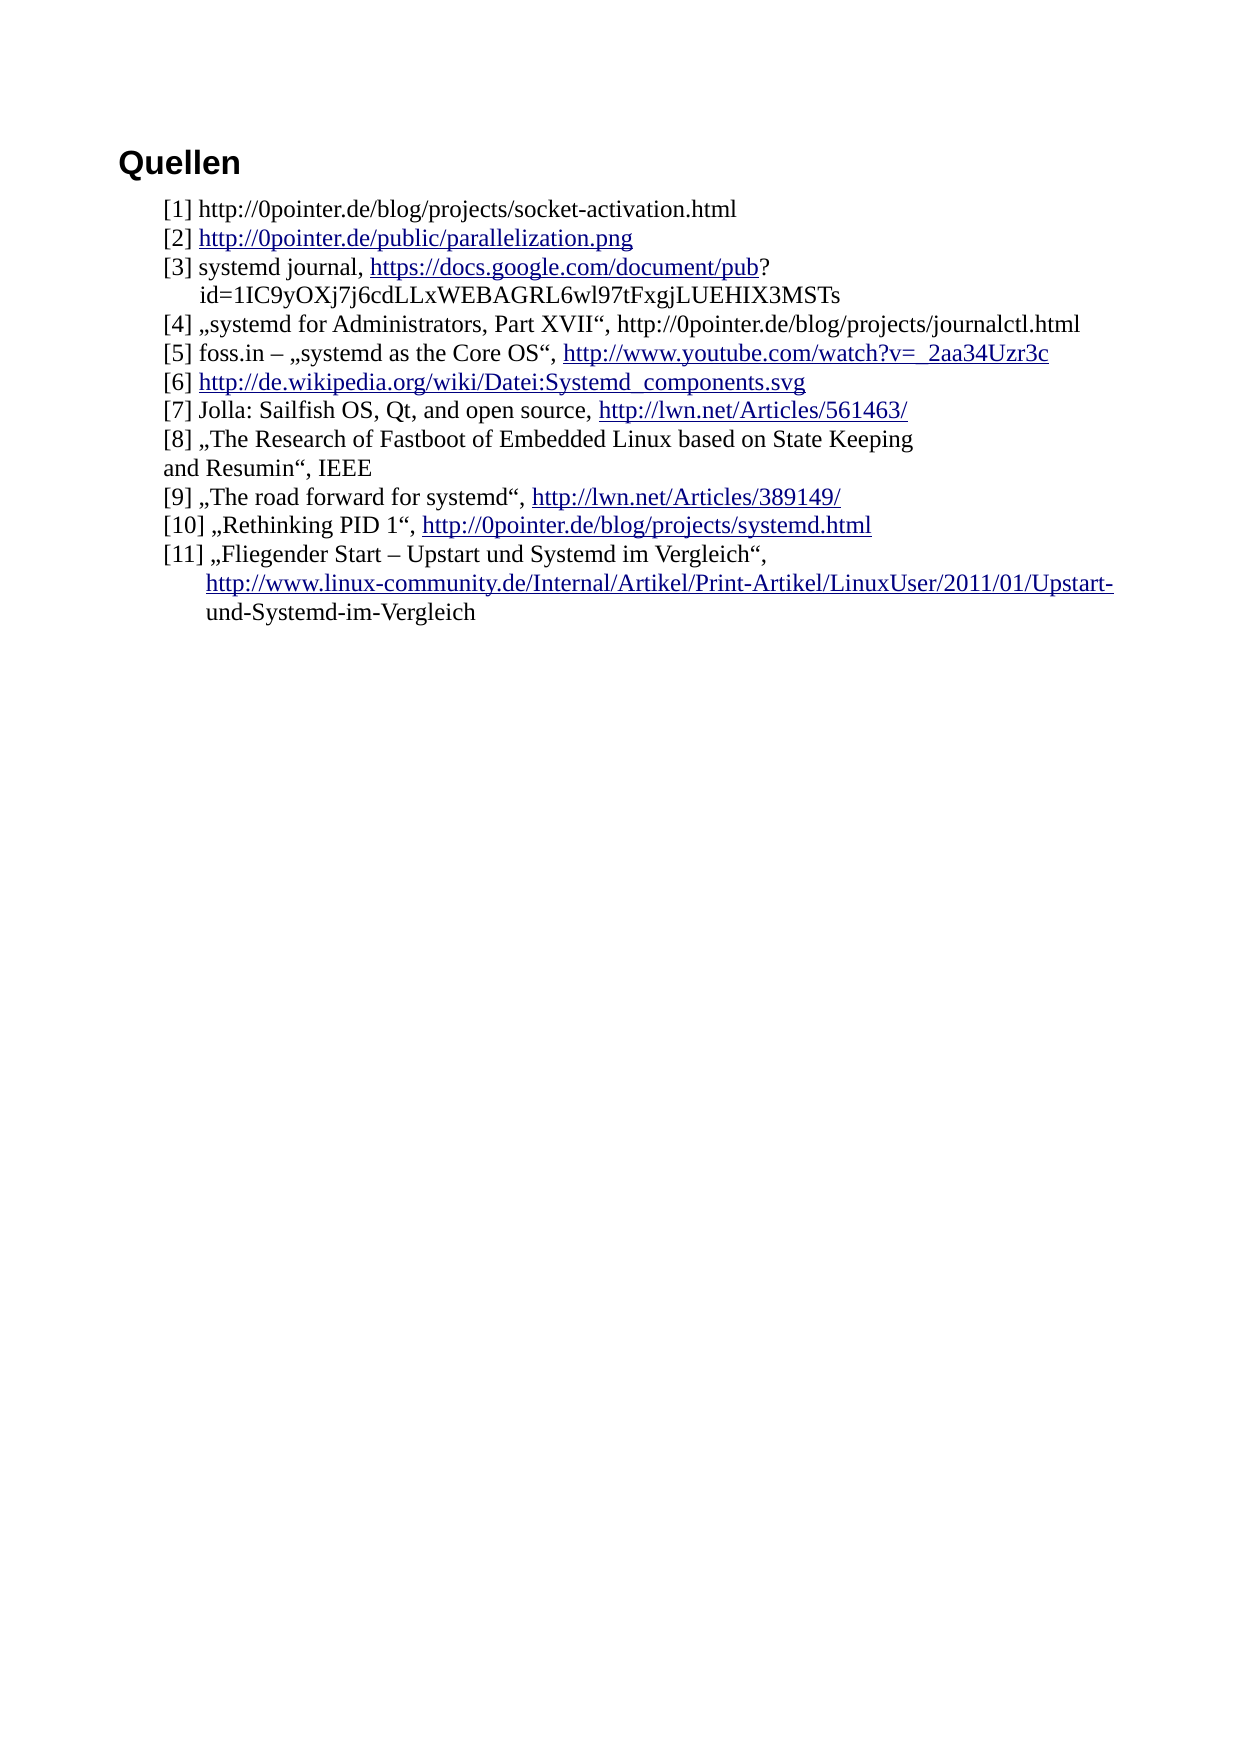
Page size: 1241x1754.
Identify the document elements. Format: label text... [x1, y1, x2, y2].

text [11] „Fliegender Start – Upstart und Systemd im Vergleich“, http://www.linux-community.de/Internal/Artikel/Print-Artikel/LinuxUser/2011/01/Upstart- und-Systemd-im-Vergleich [118, 539, 1122, 626]
text [4] „systemd for Administrators, Part XVII“, http://0pointer.de/blog/projects/journalctl.html [118, 309, 1122, 338]
text [10] „Rethinking PID 1“, http://0pointer.de/blog/projects/systemd.html [118, 511, 1122, 539]
text [3] systemd journal, https://docs.google.com/document/pub? id=1IC9yOXj7j6cdLLxWEBAGRL6wl97tFxgjLUEHIX3MSTs [118, 252, 1122, 309]
text [7] Jolla: Sailfish OS, Qt, and open source, http://lwn.net/Articles/561463/ [118, 396, 1122, 424]
text [2] http://0pointer.de/public/parallelization.png [118, 223, 1122, 252]
text [9] „The road forward for systemd“, http://lwn.net/Articles/389149/ [118, 482, 1122, 511]
text [1] http://0pointer.de/blog/projects/socket-activation.html [118, 194, 1122, 223]
text [5] foss.in – „systemd as the Core OS“, http://www.youtube.com/watch?v=_2aa34Uzr3c [118, 338, 1122, 367]
text and Resumin“, IEEE [118, 453, 1122, 482]
text [6] http://de.wikipedia.org/wiki/Datei:Systemd_components.svg [118, 367, 1122, 396]
subtitle Quellen [118, 143, 1122, 182]
text [8] „The Research of Fastboot of Embedded Linux based on State Keeping [118, 424, 1122, 453]
